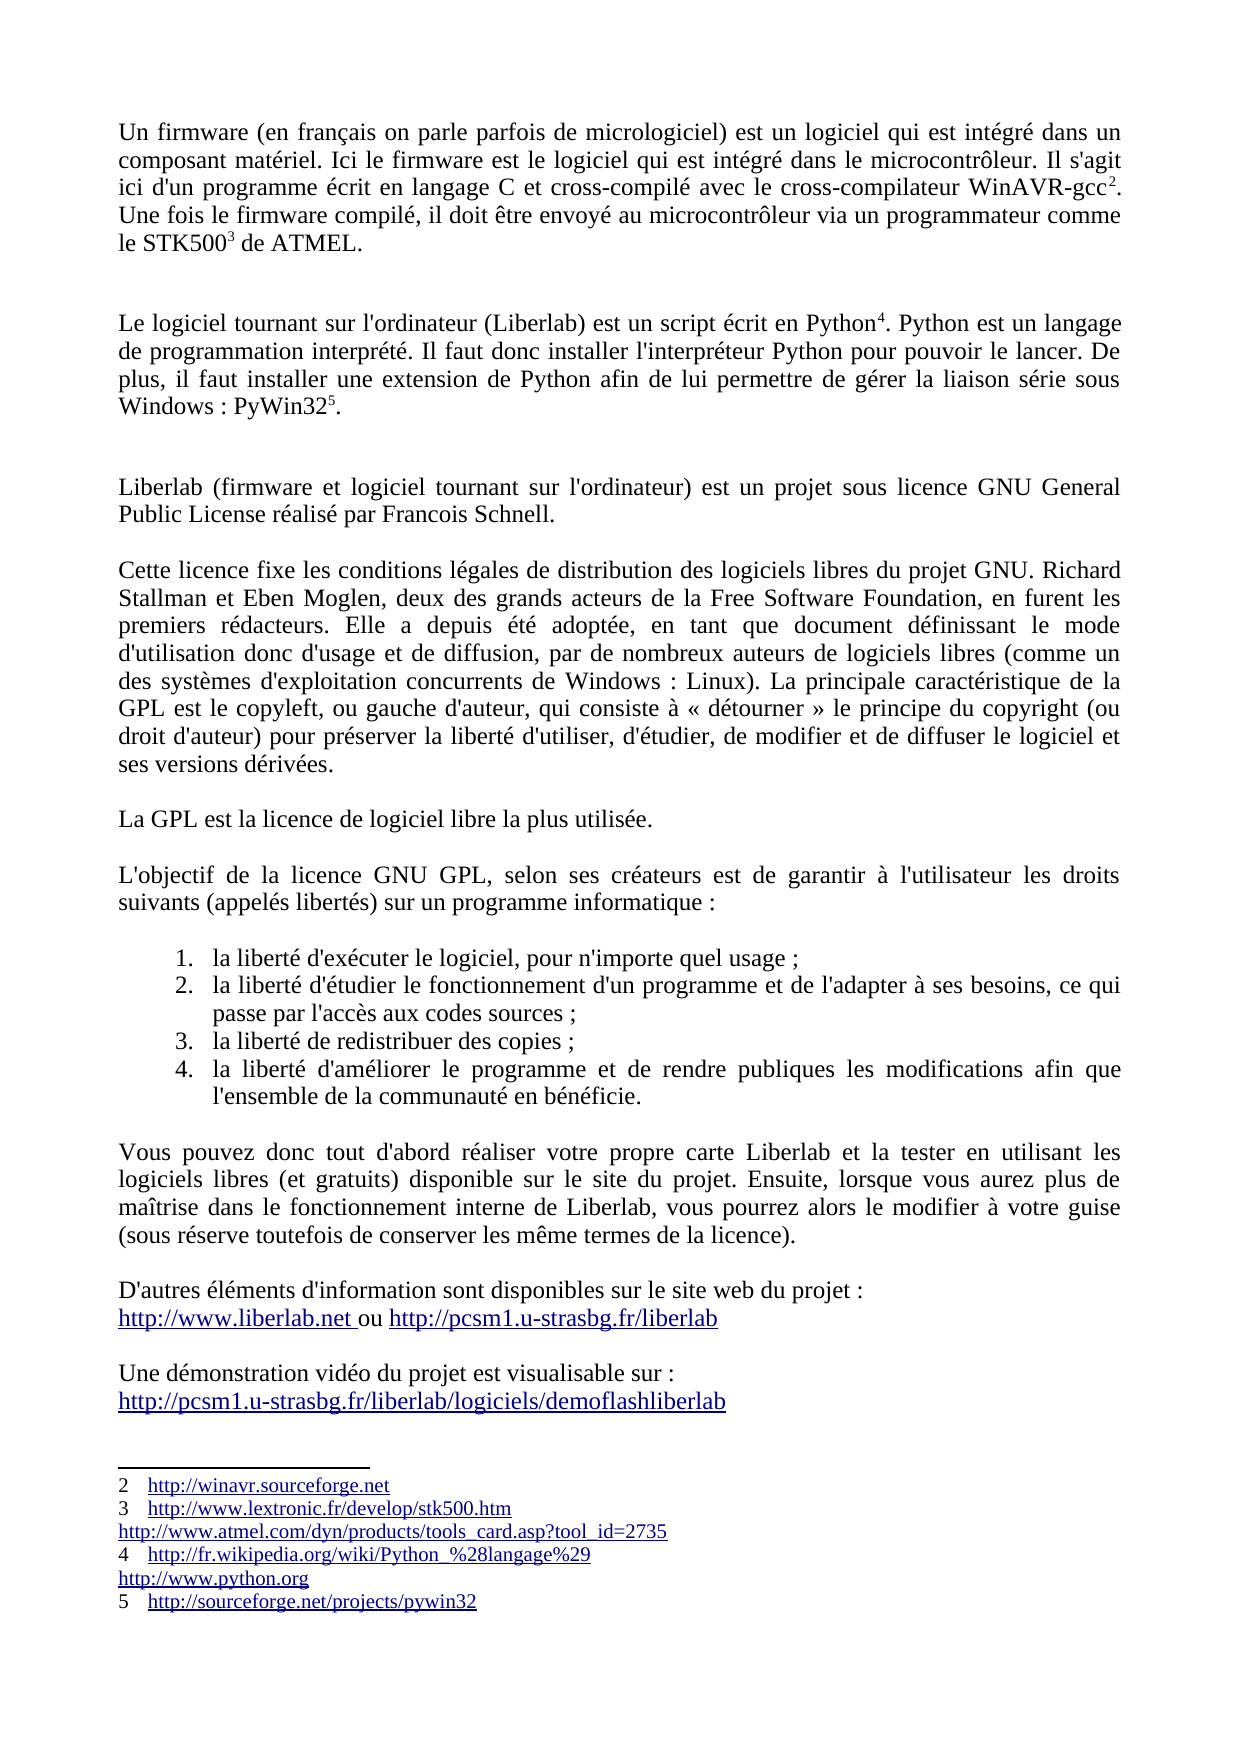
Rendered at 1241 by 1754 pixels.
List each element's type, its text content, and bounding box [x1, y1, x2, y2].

text http://www.atmel.com/dyn/products/tools_card.asp?tool_id=2735 [118, 1520, 1122, 1543]
text Une démonstration vidéo du projet est visualisable sur : [118, 1359, 1122, 1387]
text http://sourceforge.net/projects/pywin32 [118, 1589, 1122, 1613]
text http://www.liberlab.net ou http://pcsm1.u-strasbg.fr/liberlab [118, 1304, 1122, 1332]
text http://pcsm1.u-strasbg.fr/liberlab/logiciels/demoflashliberlab [118, 1387, 1122, 1415]
text http://www.lextronic.fr/develop/stk500.htm [118, 1497, 1122, 1520]
text http://winavr.sourceforge.net [118, 1474, 1122, 1497]
text Cette licence fixe les conditions légales de distribution des logiciels libres du projet GNU. Richard Stallman et Eben Moglen, deux des grands acteurs de la Free Software Foundation, en furent les premiers rédacteurs. Elle a depuis été adoptée, en tant que document définissant le mode d'utilisation donc d'usage et de diffusion, par de nombreux auteurs de logiciels libres (comme un des systèmes d'exploitation concurrents de Windows : Linux). La principale caractéristique de la GPL est le copyleft, ou gauche d'auteur, qui consiste à « détourner » le principe du copyright (ou droit d'auteur) pour préserver la liberté d'utiliser, d'étudier, de modifier et de diffuser le logiciel et ses versions dérivées. [118, 556, 1122, 778]
text Le logiciel tournant sur l'ordinateur (Liberlab) est un script écrit en Python. Python est un langage de programmation interprété. Il faut donc installer l'interpréteur Python pour pouvoir le lancer. De plus, il faut installer une extension de Python afin de lui permettre de gérer la liaison série sous Windows : PyWin32. [118, 309, 1122, 420]
text D'autres éléments d'information sont disponibles sur le site web du projet : [118, 1276, 1122, 1304]
text http://fr.wikipedia.org/wiki/Python_%28langage%29 [118, 1543, 1122, 1566]
text Vous pouvez donc tout d'abord réaliser votre propre carte Liberlab et la tester en utilisant les logiciels libres (et gratuits) disponible sur le site du projet. Ensuite, lorsque vous aurez plus de maîtrise dans le fonctionnement interne de Liberlab, vous pourrez alors le modifier à votre guise (sous réserve toutefois de conserver les même termes de la licence). [118, 1138, 1122, 1249]
list la liberté d'exécuter le logiciel, pour n'importe quel usage ; [175, 944, 1122, 972]
text http://www.python.org [118, 1566, 1122, 1589]
list la liberté d'étudier le fonctionnement d'un programme et de l'adapter à ses besoins, ce qui passe par l'accès aux codes sources ; [175, 972, 1122, 1027]
list la liberté de redistribuer des copies ; [175, 1027, 1122, 1055]
text Liberlab (firmware et logiciel tournant sur l'ordinateur) est un projet sous licence GNU General Public License réalisé par Francois Schnell. [118, 473, 1122, 528]
list la liberté d'améliorer le programme et de rendre publiques les modifications afin que l'ensemble de la communauté en bénéficie. [175, 1055, 1122, 1110]
text Un firmware (en français on parle parfois de micrologiciel) est un logiciel qui est intégré dans un composant matériel. Ici le firmware est le logiciel qui est intégré dans le microcontrôleur. Il s'agit ici d'un programme écrit en langage C et cross-compilé avec le cross-compilateur WinAVR-gcc. Une fois le firmware compilé, il doit être envoyé au microcontrôleur via un programmateur comme le STK500 de ATMEL. [118, 118, 1122, 257]
text La GPL est la licence de logiciel libre la plus utilisée. [118, 805, 1122, 833]
text L'objectif de la licence GNU GPL, selon ses créateurs est de garantir à l'utilisateur les droits suivants (appelés libertés) sur un programme informatique : [118, 861, 1122, 916]
